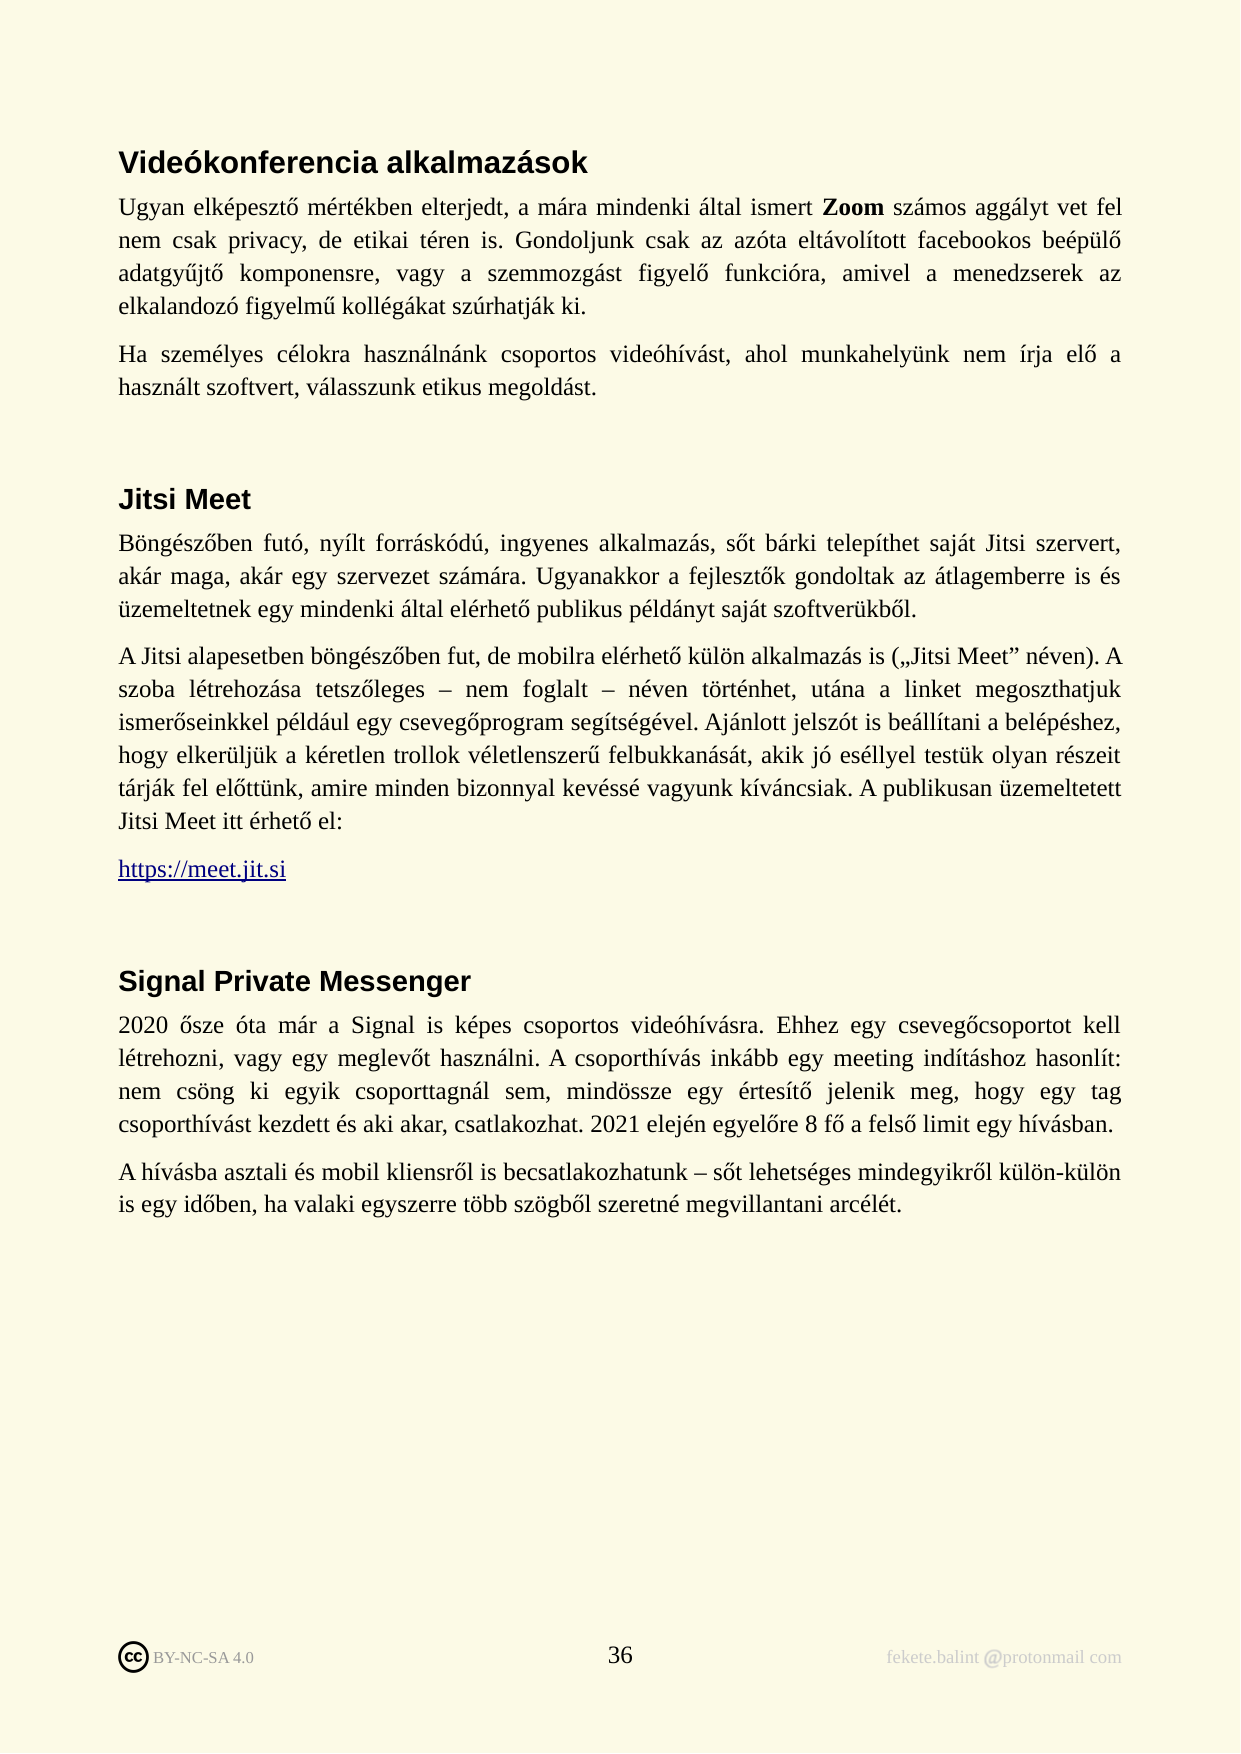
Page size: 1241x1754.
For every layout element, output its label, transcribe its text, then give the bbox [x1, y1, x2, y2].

subtitle Videókonferencia alkalmazások [118, 144, 1122, 180]
subtitle Signal Private Messenger [118, 964, 1122, 997]
text Böngészőben futó, nyílt forráskódú, ingyenes alkalmazás, sőt bárki telepíthet saját Jitsi szervert, akár maga, akár egy szervezet számára. Ugyanakkor a fejlesztők gondoltak az átlagemberre is és üzemeltetnek egy mindenki által elérhető publikus példányt saját szoftverükből. [118, 528, 1122, 622]
subtitle Jitsi Meet [118, 482, 1122, 515]
text A hívásba asztali és mobil kliensről is becsatlakozhatunk – sőt lehetséges mindegyikről külön-külön is egy időben, ha valaki egyszerre több szögből szeretné megvillantani arcélét. [118, 1157, 1122, 1218]
picture [118, 1641, 149, 1673]
picture [982, 1648, 1003, 1669]
text 2020 ősze óta már a Signal is képes csoportos videóhívásra. Ehhez egy csevegőcsoportot kell létrehozni, vagy egy meglevőt használni. A csoporthívás inkább egy meeting indításhoz hasonlít: nem csöng ki egyik csoporttagnál sem, mindössze egy értesítő jelenik meg, hogy egy tag csoporthívást kezdett és aki akar, csatlakozhat. 2021 elején egyelőre 8 fő a felső limit egy hívásban. [118, 1010, 1122, 1138]
text Ugyan elképesztő mértékben elterjedt, a mára mindenki által ismert Zoom számos aggályt vet fel nem csak privacy, de etikai téren is. Gondoljunk csak az azóta eltávolított facebookos beépülő adatgyűjtő komponensre, vagy a szemmozgást figyelő funkcióra, amivel a menedzserek az elkalandozó figyelmű kollégákat szúrhatják ki. [118, 192, 1122, 320]
text A Jitsi alapesetben böngészőben fut, de mobilra elérhető külön alkalmazás is („Jitsi Meet” néven). A szoba létrehozása tetszőleges – nem foglalt – néven történhet, utána a linket megoszthatjuk ismerőseinkkel például egy csevegőprogram segítségével. Ajánlott jelszót is beállítani a belépéshez, hogy elkerüljük a kéretlen trollok véletlenszerű felbukkanását, akik jó eséllyel testük olyan részeit tárják fel előttünk, amire minden bizonnyal kevéssé vagyunk kíváncsiak. A publikusan üzemeltetett Jitsi Meet itt érhető el: [118, 641, 1122, 835]
text Ha személyes célokra használnánk csoportos videóhívást, ahol munkahelyünk nem írja elő a használt szoftvert, válasszunk etikus megoldást. [118, 339, 1122, 401]
text https://meet.jit.si [118, 854, 1122, 883]
